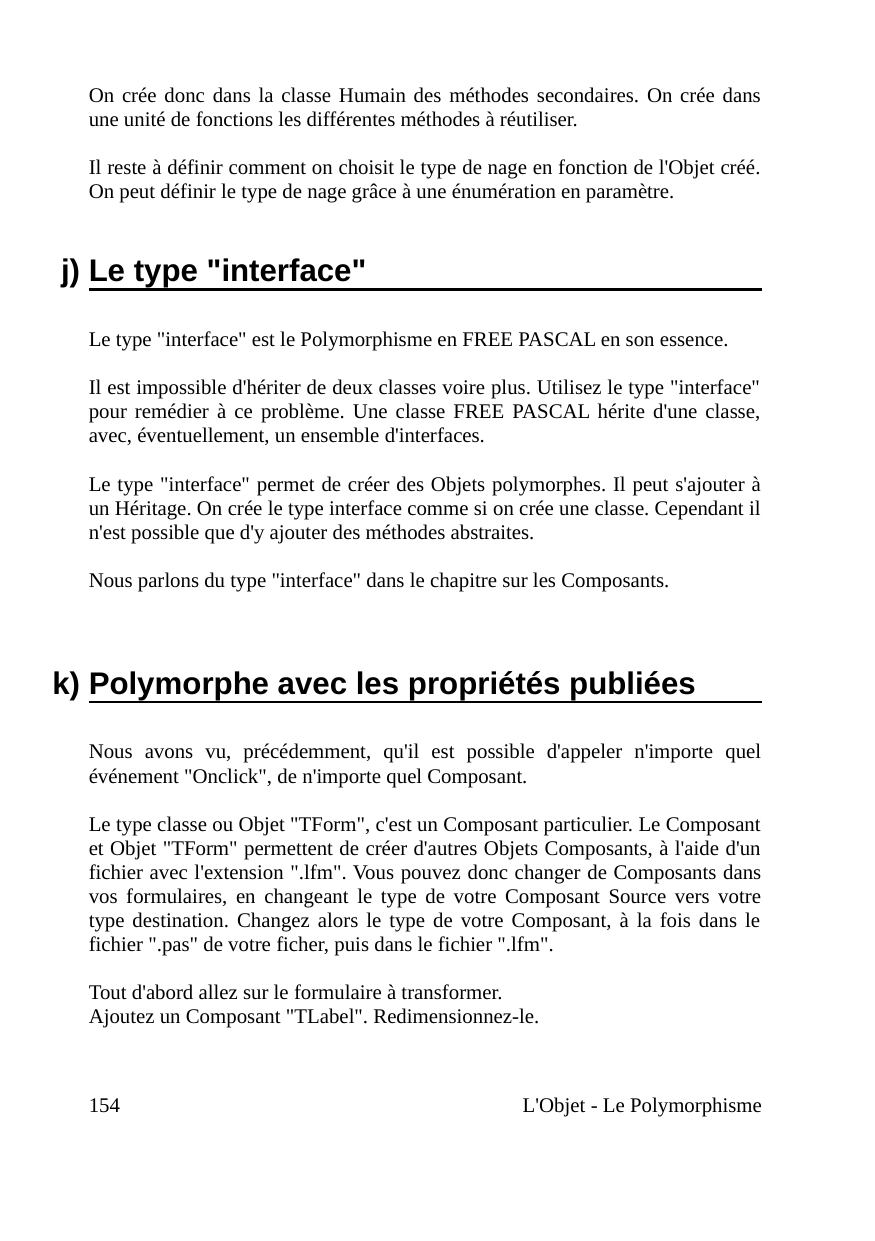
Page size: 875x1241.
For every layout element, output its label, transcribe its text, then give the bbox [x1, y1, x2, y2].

text Le type classe ou Objet "TForm", c'est un Composant particulier. Le Composant et Objet "TForm" permettent de créer d'autres Objets Composants, à l'aide d'un fichier avec l'extension ".lfm". Vous pouvez donc changer de Composants dans vos formulaires, en changeant le type de votre Composant Source vers votre type destination. Changez alors le type de votre Composant, à la fois dans le fichier ".pas" de votre ficher, puis dans le fichier ".lfm". [88, 812, 762, 956]
text Le type "interface" est le Polymorphisme en FREE PASCAL en son essence. [88, 327, 762, 351]
text Nous avons vu, précédemment, qu'il est possible d'appeler n'importe quel événement "Onclick", de n'importe quel Composant. [88, 739, 762, 788]
text Nous parlons du type "interface" dans le chapitre sur les Composants. [88, 568, 762, 592]
text Il est impossible d'hériter de deux classes voire plus. Utilisez le type "interface" pour remédier à ce problème. Une classe FREE PASCAL hérite d'une classe, avec, éventuellement, un ensemble d'interfaces. [88, 375, 762, 447]
text Le type "interface" permet de créer des Objets polymorphes. Il peut s'ajouter à un Héritage. On crée le type interface comme si on crée une classe. Cependant il n'est possible que d'y ajouter des méthodes abstraites. [88, 471, 762, 544]
text Il reste à définir comment on choisit le type de nage en fonction de l'Objet créé. On peut définir le type de nage grâce à une énumération en paramètre. [88, 155, 762, 203]
subtitle Polymorphe avec les propriétés publiées [88, 665, 762, 703]
text Tout d'abord allez sur le formulaire à transformer. [88, 980, 762, 1004]
text On crée donc dans la classe Humain des méthodes secondaires. On crée dans une unité de fonctions les différentes méthodes à réutiliser. [88, 83, 762, 131]
text Ajoutez un Composant "TLabel". Redimensionnez-le. [88, 1004, 762, 1028]
subtitle Le type "interface" [88, 252, 762, 291]
